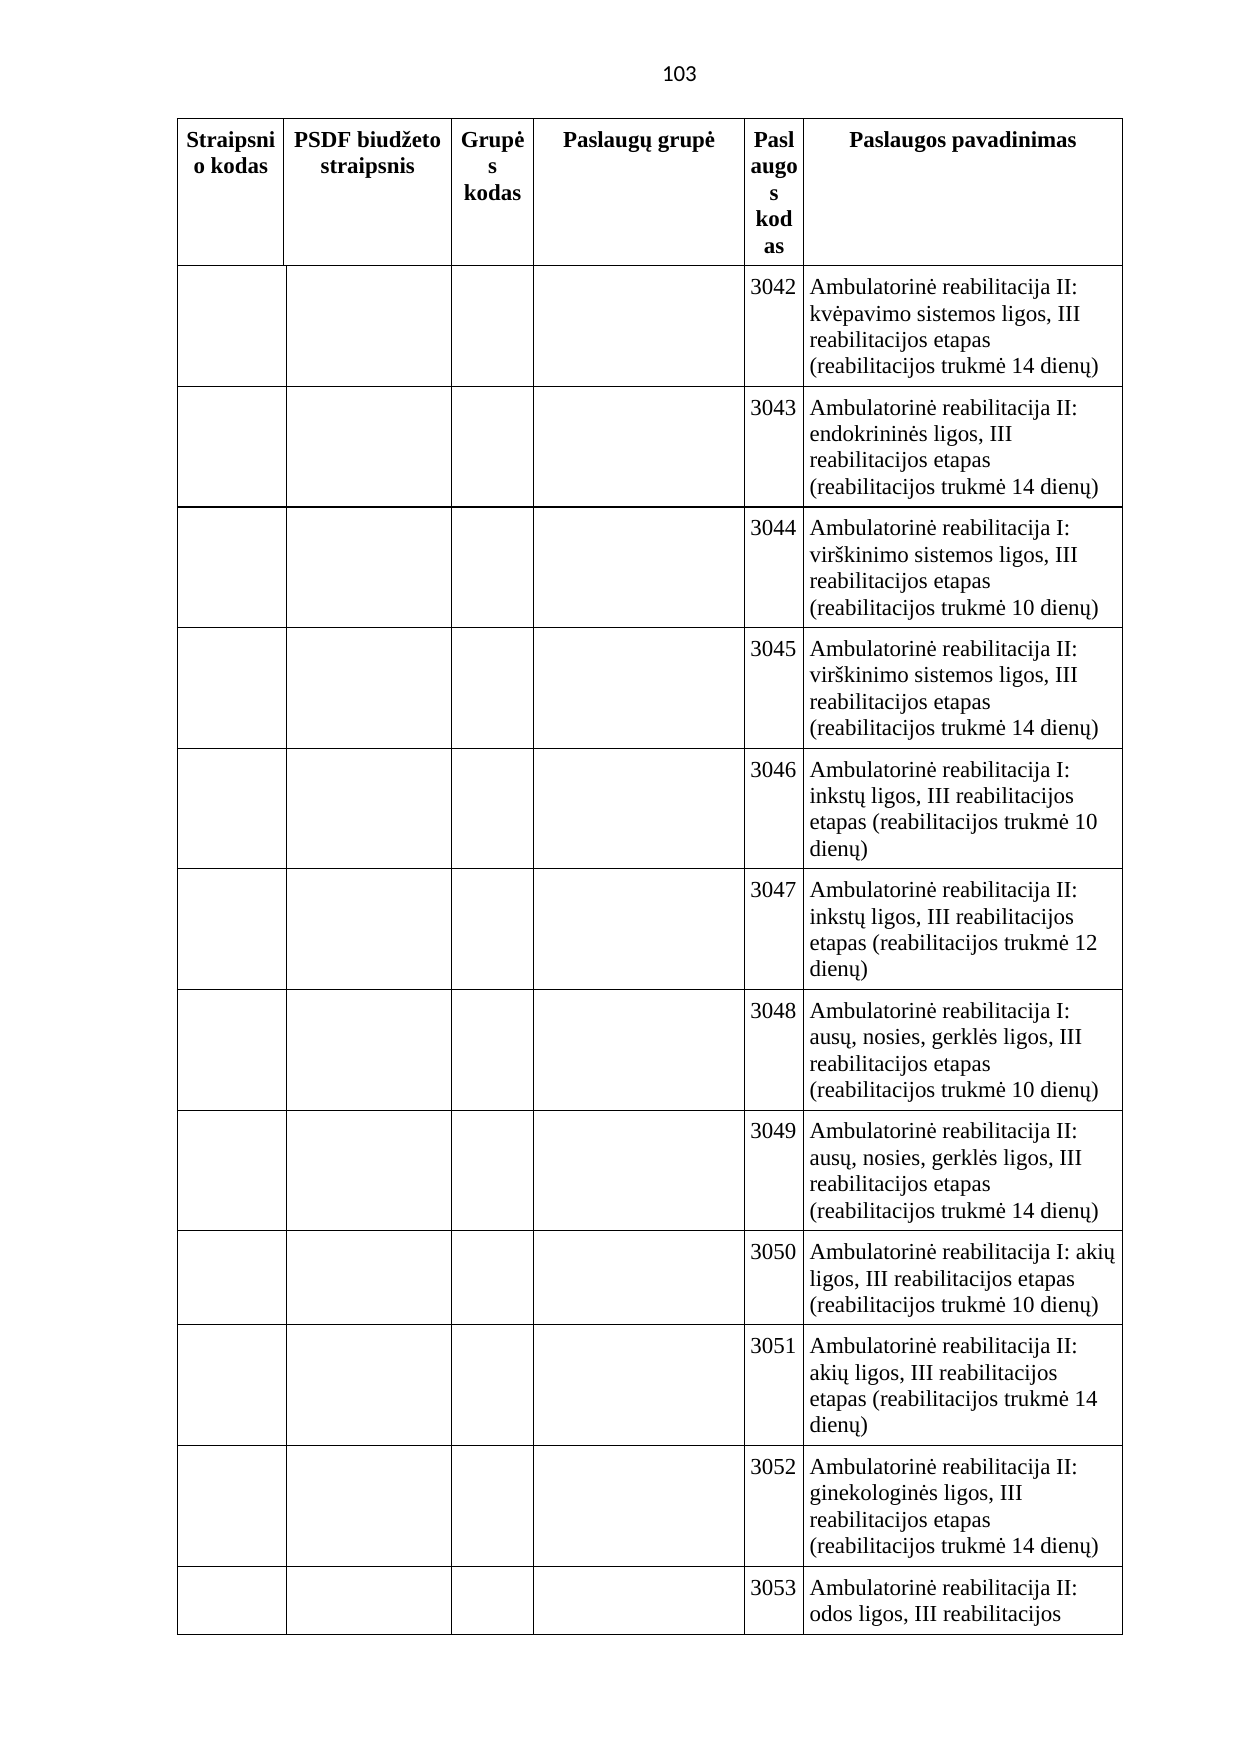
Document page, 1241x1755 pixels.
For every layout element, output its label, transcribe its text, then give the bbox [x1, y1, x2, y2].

table_cell 3050 [745, 1231, 803, 1324]
table_cell 3042 [745, 266, 803, 386]
table_cell [287, 508, 451, 627]
table_cell [534, 1231, 744, 1324]
table_header Grupės kodas [452, 119, 533, 265]
table_cell [452, 1446, 533, 1566]
table_cell [452, 1325, 533, 1445]
table_cell 3051 [745, 1325, 803, 1445]
table_cell [452, 628, 533, 748]
table_cell Ambulatorinė reabilitacija II: endokrininės ligos, III reabilitacijos etapas (reabilitacijos trukmė 14 dienų) [804, 387, 1122, 506]
table_cell [287, 990, 451, 1109]
table_header PSDF biudžeto straipsnis [284, 119, 451, 265]
table_cell 3053 [745, 1567, 803, 1633]
table_cell [178, 1325, 286, 1445]
table_cell [178, 1111, 286, 1230]
table_cell [534, 1111, 744, 1230]
table_cell [534, 749, 744, 868]
table_cell Ambulatorinė reabilitacija II: virškinimo sistemos ligos, III reabilitacijos etapas (reabilitacijos trukmė 14 dienų) [804, 628, 1122, 748]
table_header Straipsnio kodas [178, 119, 283, 265]
table_cell [287, 387, 451, 506]
table_cell [452, 387, 533, 506]
table_cell [452, 508, 533, 627]
table_cell [287, 266, 451, 386]
table_cell 3052 [745, 1446, 803, 1566]
table_cell [178, 869, 286, 989]
table_cell [534, 628, 744, 748]
table_cell [287, 1231, 451, 1324]
table_cell Ambulatorinė reabilitacija II: ginekologinės ligos, III reabilitacijos etapas (reabilitacijos trukmė 14 dienų) [804, 1446, 1122, 1566]
table_cell Ambulatorinė reabilitacija II: odos ligos, III reabilitacijos [804, 1567, 1122, 1633]
table_cell Ambulatorinė reabilitacija I: inkstų ligos, III reabilitacijos etapas (reabilitacijos trukmė 10 dienų) [804, 749, 1122, 868]
table_cell [287, 749, 451, 868]
table_cell [287, 1111, 451, 1230]
table_cell [534, 1567, 744, 1633]
table_cell [287, 628, 451, 748]
table_cell [287, 1446, 451, 1566]
table_cell [534, 266, 744, 386]
table_cell 3048 [745, 990, 803, 1109]
table_cell [178, 387, 286, 506]
table_cell Ambulatorinė reabilitacija I: virškinimo sistemos ligos, III reabilitacijos etapas (reabilitacijos trukmė 10 dienų) [804, 508, 1122, 627]
table_header Paslaugos pavadinimas [804, 119, 1122, 265]
table_cell Ambulatorinė reabilitacija II: kvėpavimo sistemos ligos, III reabilitacijos etapas (reabilitacijos trukmė 14 dienų) [804, 266, 1122, 386]
table_cell [534, 1446, 744, 1566]
table_cell [178, 1567, 286, 1633]
table_cell [452, 266, 533, 386]
table_cell 3043 [745, 387, 803, 506]
table_cell Ambulatorinė reabilitacija II: inkstų ligos, III reabilitacijos etapas (reabilitacijos trukmė 12 dienų) [804, 869, 1122, 989]
table_cell [452, 1567, 533, 1633]
table_cell [287, 1567, 451, 1633]
table_cell [534, 1325, 744, 1445]
table_cell [178, 1446, 286, 1566]
table_header Paslaugų grupė [534, 119, 744, 265]
table_cell [452, 749, 533, 868]
table_cell [534, 387, 744, 506]
table_cell [452, 990, 533, 1109]
table_cell 3046 [745, 749, 803, 868]
table_cell [452, 869, 533, 989]
table_cell Ambulatorinė reabilitacija II: ausų, nosies, gerklės ligos, III reabilitacijos etapas (reabilitacijos trukmė 14 dienų) [804, 1111, 1122, 1230]
table_cell [534, 508, 744, 627]
table_cell 3047 [745, 869, 803, 989]
table_cell [452, 1231, 533, 1324]
table_cell 3045 [745, 628, 803, 748]
table_cell [534, 990, 744, 1109]
table_cell 3049 [745, 1111, 803, 1230]
table_cell Ambulatorinė reabilitacija I: akių ligos, III reabilitacijos etapas (reabilitacijos trukmė 10 dienų) [804, 1231, 1122, 1324]
table_cell [178, 749, 286, 868]
table_cell [178, 266, 286, 386]
table_cell Ambulatorinė reabilitacija I: ausų, nosies, gerklės ligos, III reabilitacijos etapas (reabilitacijos trukmė 10 dienų) [804, 990, 1122, 1109]
table_cell [287, 869, 451, 989]
table_cell Ambulatorinė reabilitacija II: akių ligos, III reabilitacijos etapas (reabilitacijos trukmė 14 dienų) [804, 1325, 1122, 1445]
table_header Paslaugos kodas [745, 119, 803, 265]
table_cell [178, 628, 286, 748]
table_cell [534, 869, 744, 989]
table_cell [452, 1111, 533, 1230]
table_cell [287, 1325, 451, 1445]
table_cell [178, 990, 286, 1109]
table_cell [178, 508, 286, 627]
table_cell [178, 1231, 286, 1324]
table_cell 3044 [745, 508, 803, 627]
